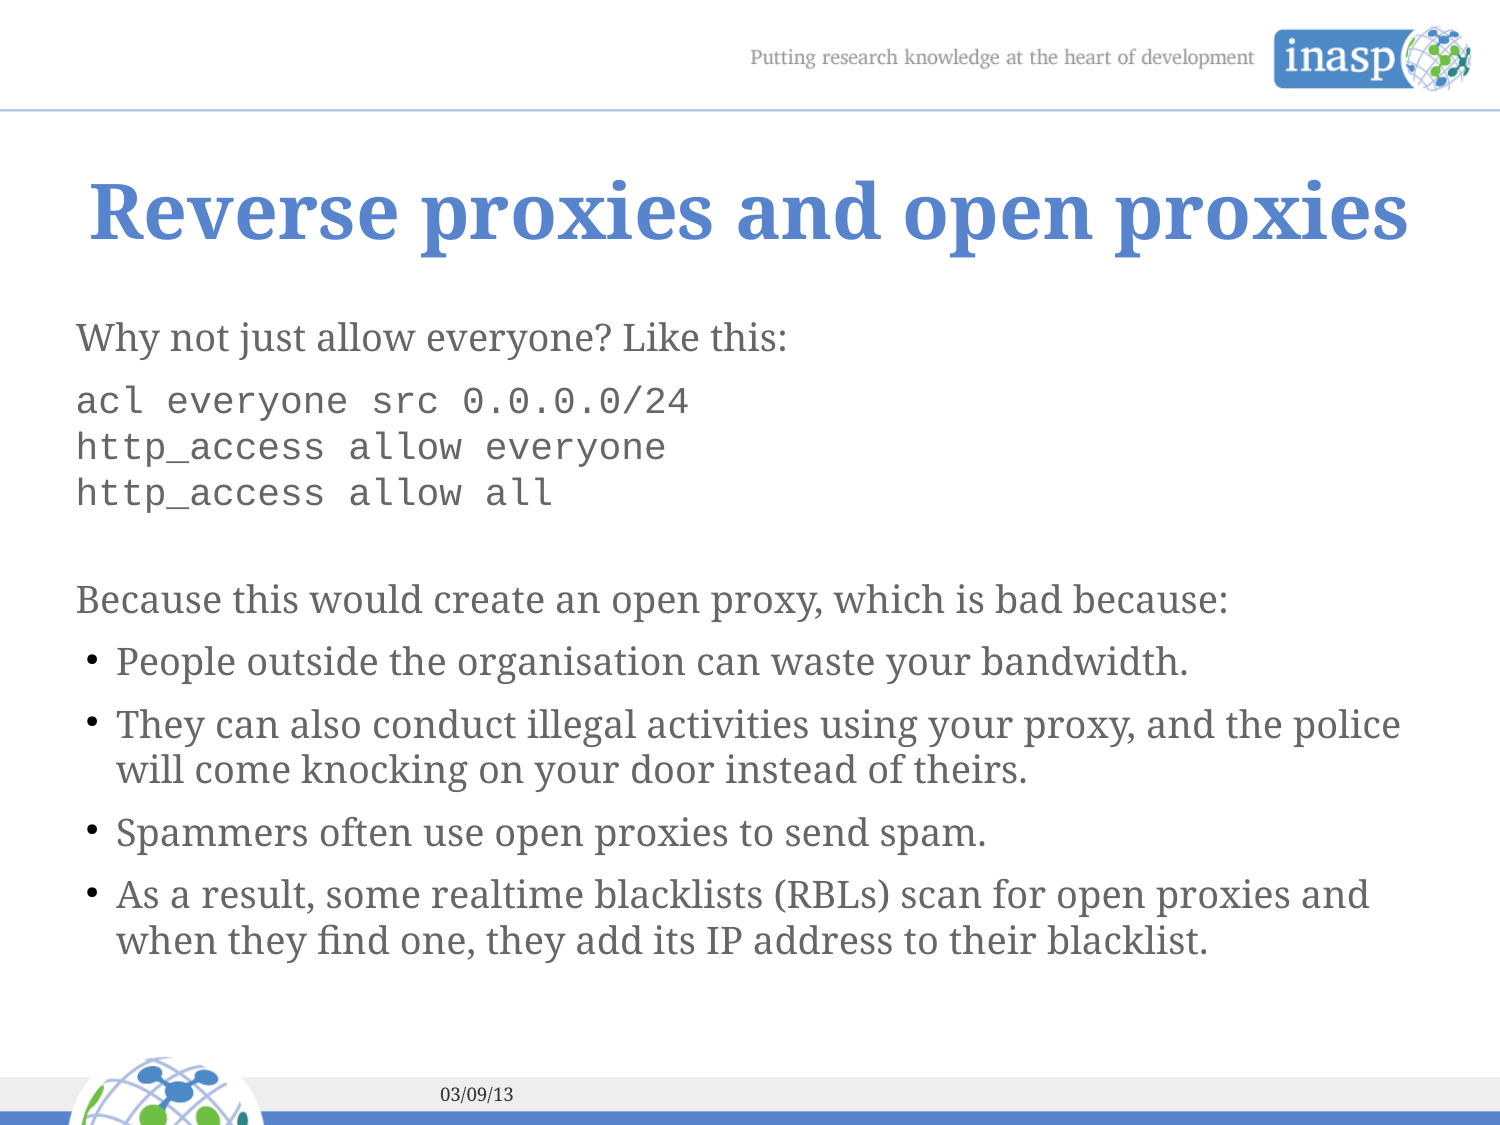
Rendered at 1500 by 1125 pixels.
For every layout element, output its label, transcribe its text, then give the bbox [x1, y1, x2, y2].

picture [0, 0, 1500, 1125]
list Why not just allow everyone? Like this: acl everyone src 0.0.0.0/24 http_access allow everyone http_access allow all Because this would create an open proxy, which is bad because: People outside the organisation can waste your bandwidth. They can also conduct illegal activities using your proxy, and the police will come knocking on your door instead of theirs. Spammers often use open proxies to send spam. As a result, some realtime blacklists (RBLs) scan for open proxies and when they find one, they add its IP address to their blacklist. [75, 313, 1426, 967]
title Reverse proxies and open proxies [75, 129, 1426, 313]
